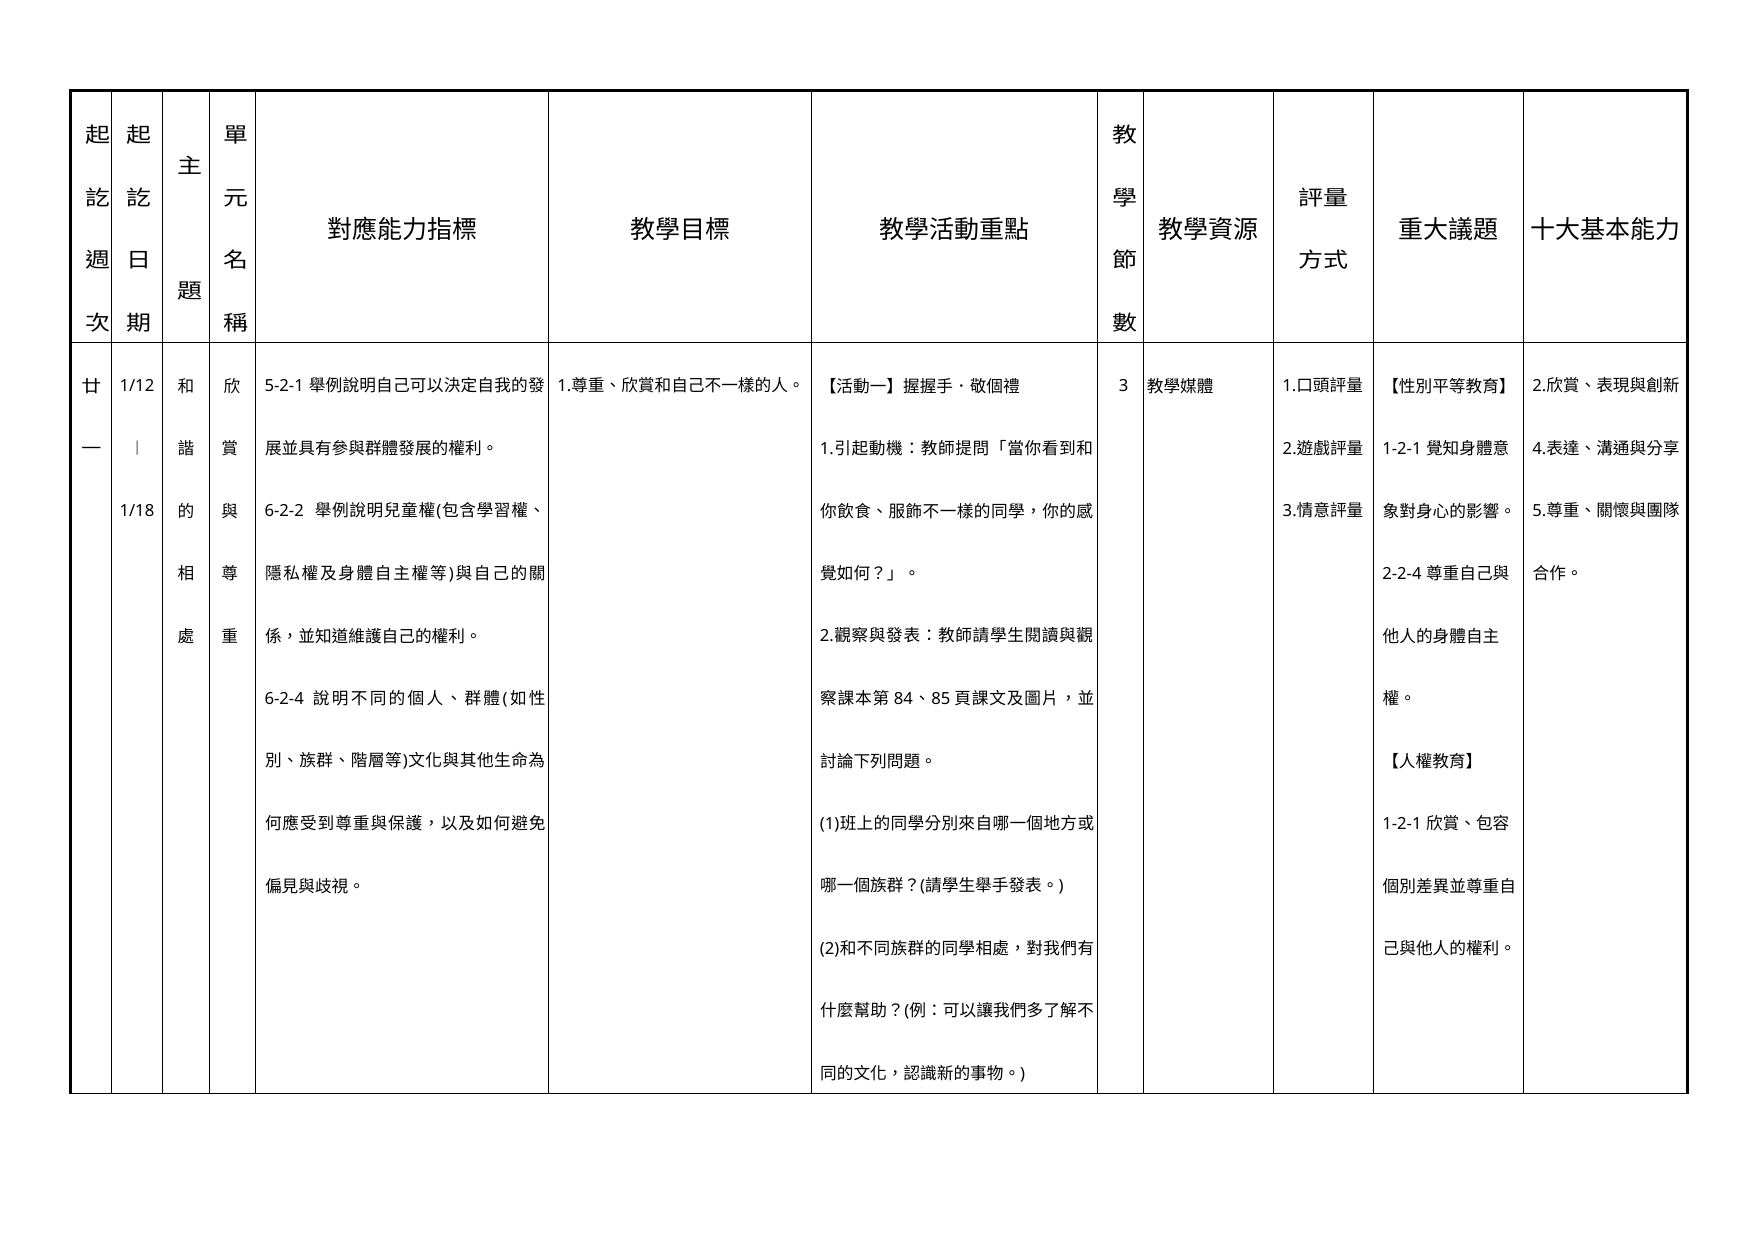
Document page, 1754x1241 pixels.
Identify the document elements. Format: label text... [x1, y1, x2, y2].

table_cell 【性別平等教育】 1-2-1 覺知身體意象對身心的影響。 2-2-4 尊重自己與他人的身體自主權。 【人權教育】 1-2-1 欣賞、包容個別差異並尊重自己與他人的權利。 [1374, 343, 1523, 1093]
table_header 起訖週次 [72, 92, 111, 342]
table_header 起訖日期 [112, 92, 162, 342]
table_cell 和諧的相處 [163, 343, 209, 1093]
table_header 教學目標 [549, 92, 811, 342]
table_cell 1.口頭評量2.遊戲評量3.情意評量 [1274, 343, 1373, 1093]
table_cell 5-2-1 舉例說明自己可以決定自我的發展並具有參與群體發展的權利。 6-2-2 舉例說明兒童權(包含學習權、隱私權及身體自主權等)與自己的關係，並知道維護自己的權利。 6-2-4 說明不同的個人、群體(如性別、族群、階層等)文化與其他生命為何應受到尊重與保護，以及如何避免偏見與歧視。 [256, 343, 548, 1093]
table_cell 教學媒體 [1144, 343, 1273, 1093]
table_cell 廿一 [72, 343, 111, 1093]
table_cell 3 [1098, 343, 1143, 1093]
table_header 教學資源 [1144, 92, 1273, 342]
table_header 主 題 [163, 92, 209, 342]
table_cell 【活動一】握握手．敬個禮 1.引起動機：教師提問「當你看到和你飲食、服飾不一樣的同學，你的感覺如何？」。 2.觀察與發表：教師請學生閱讀與觀察課本第84、85頁課文及圖片，並討論下列問題。 (1)班上的同學分別來自哪一個地方或哪一個族群？(請學生舉手發表。) (2)和不同族群的同學相處，對我們有什麼幫助？(例：可以讓我們多了解不同的文化，認識新的事物。) [812, 343, 1097, 1093]
table_header 單元名稱 [210, 92, 255, 342]
table_header 教學節數 [1098, 92, 1143, 342]
table_header 重大議題 [1374, 92, 1523, 342]
table_cell 欣賞與尊重 [210, 343, 255, 1093]
table_header 教學活動重點 [812, 92, 1097, 342]
table_cell 2.欣賞、表現與創新 4.表達、溝通與分享 5.尊重、關懷與團隊合作。 [1524, 343, 1686, 1093]
table_cell 1.尊重、欣賞和自己不一樣的人。 [549, 343, 811, 1093]
table_header 評量方式 [1274, 92, 1373, 342]
table_header 十大基本能力 [1524, 92, 1686, 342]
table_cell 1/12 ︱ 1/18 [112, 343, 162, 1093]
table_header 對應能力指標 [256, 92, 548, 342]
